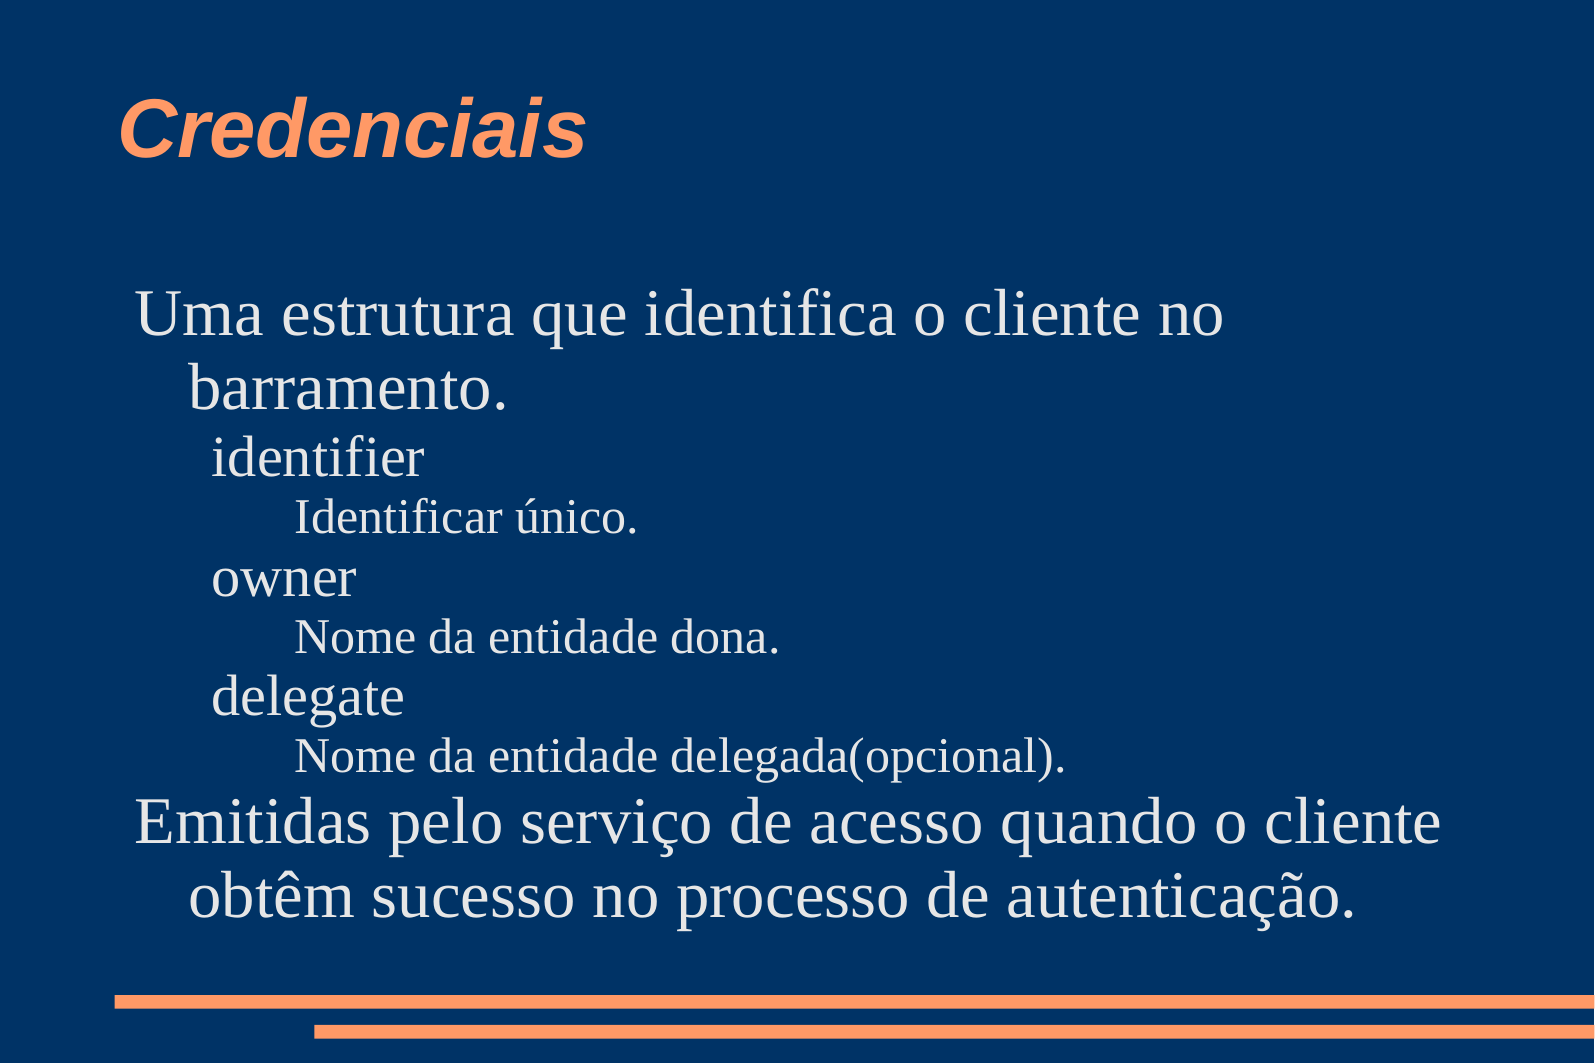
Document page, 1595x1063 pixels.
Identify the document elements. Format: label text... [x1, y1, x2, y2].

title Credenciais [117, 39, 1479, 218]
list Uma estrutura que identifica o cliente no barramento. identifier Identificar único. owner Nome da entidade dona. delegate Nome da entidade delegada(opcional). Emitidas pelo serviço de acesso quando o cliente obtêm sucesso no processo de autenticação. [117, 276, 1505, 971]
